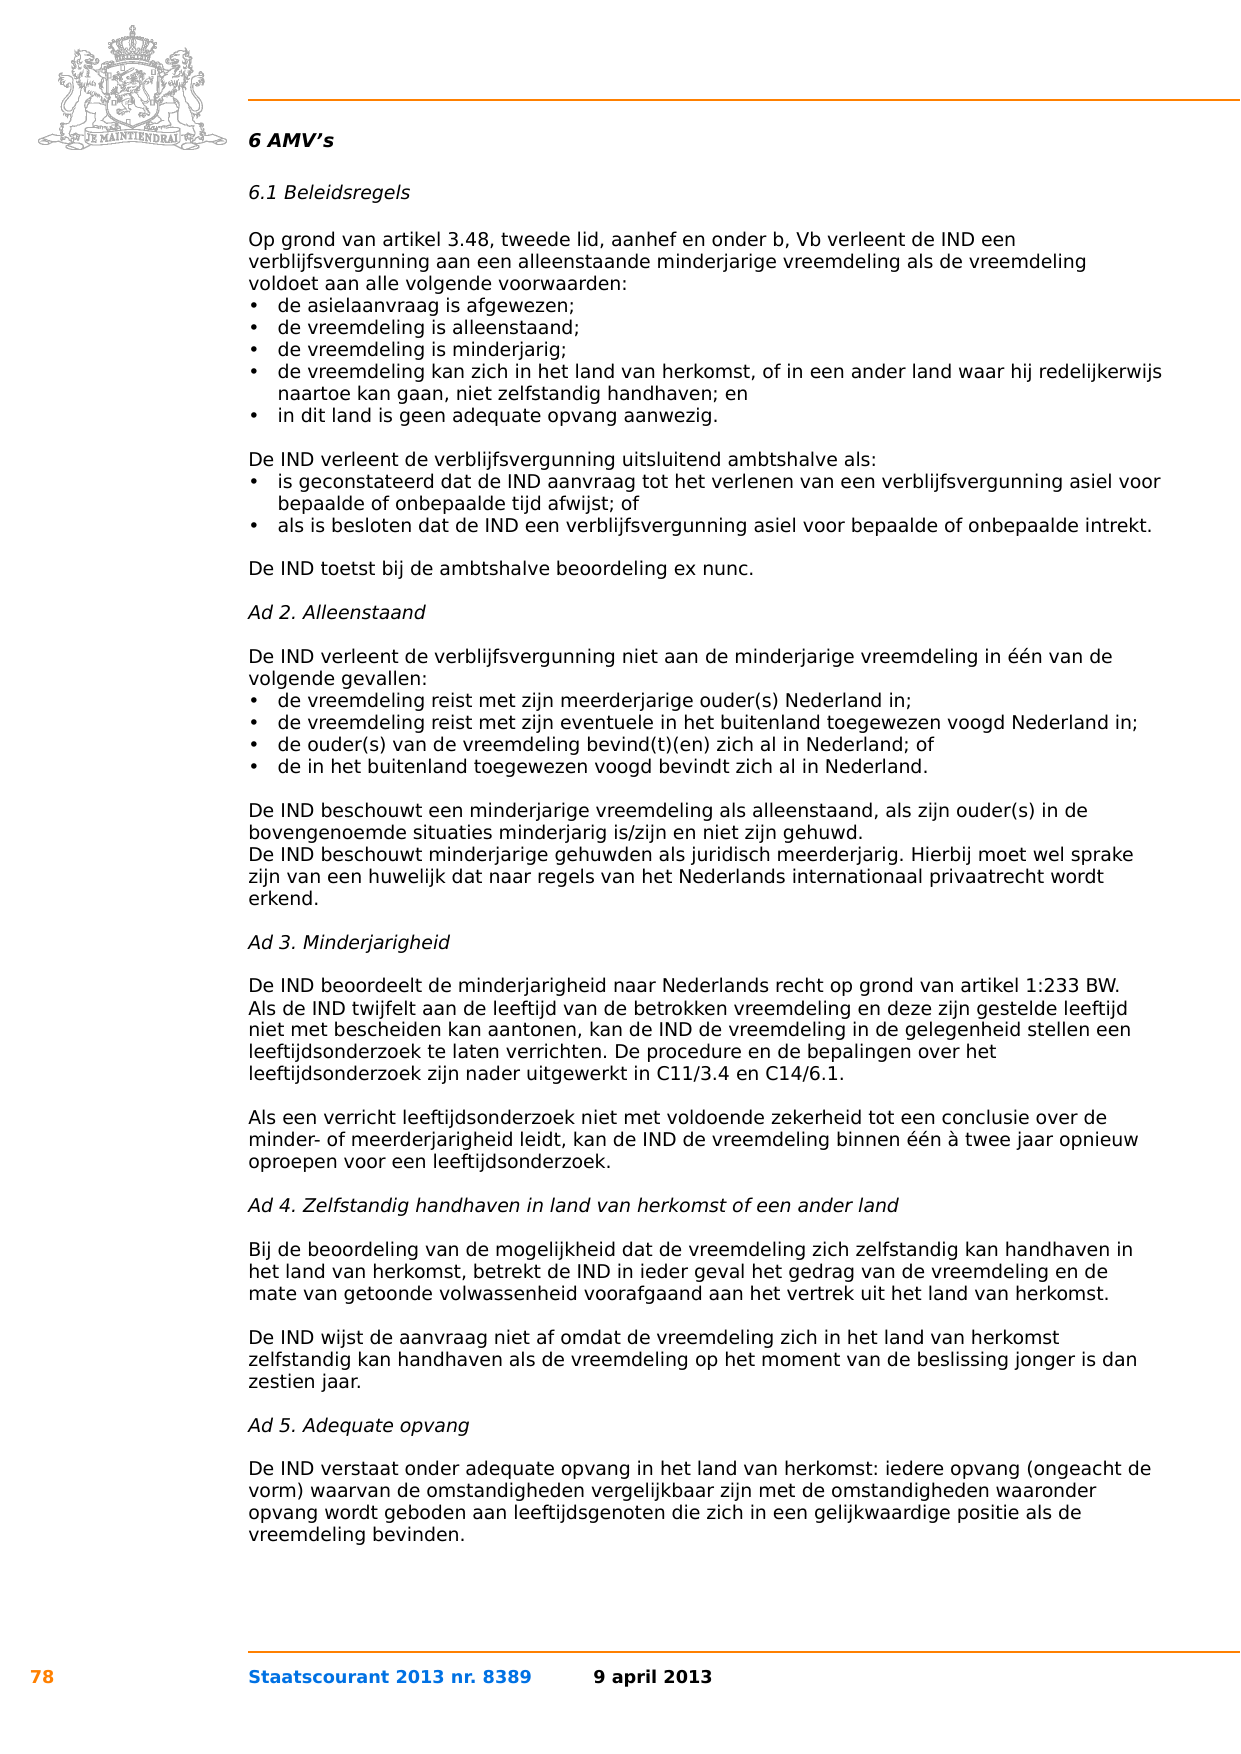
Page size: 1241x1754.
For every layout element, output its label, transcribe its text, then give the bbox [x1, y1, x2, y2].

text Als een verricht leeftijdsonderzoek niet met voldoende zekerheid tot een conclusie over de minder- of meerderjarigheid leidt, kan de IND de vreemdeling binnen één à twee jaar opnieuw oproepen voor een leeftijdsonderzoek. [248, 1107, 1163, 1173]
text De IND verleent de verblijfsvergunning uitsluitend ambtshalve als: [248, 448, 1163, 471]
text • de asielaanvraag is afgewezen; [248, 295, 1163, 317]
subtitle Ad 4. Zelfstandig handhaven in land van herkomst of een ander land [248, 1195, 1163, 1217]
subtitle Ad 5. Adequate opvang [248, 1414, 1163, 1436]
text De IND beoordeelt de minderjarigheid naar Nederlands recht op grond van artikel 1:233 BW. [248, 975, 1163, 997]
text Bij de beoordeling van de mogelijkheid dat de vreemdeling zich zelfstandig kan handhaven in het land van herkomst, betrekt de IND in ieder geval het gedrag van de vreemdeling en de mate van getoonde volwassenheid voorafgaand aan het vertrek uit het land van herkomst. [248, 1239, 1163, 1305]
text • de vreemdeling kan zich in het land van herkomst, of in een ander land waar hij redelijkerwijs naartoe kan gaan, niet zelfstandig handhaven; en [248, 361, 1163, 405]
text De IND beschouwt een minderjarige vreemdeling als alleenstaand, als zijn ouder(s) in de bovengenoemde situaties minderjarig is/zijn en niet zijn gehuwd. [248, 800, 1163, 844]
text • de ouder(s) van de vreemdeling bevind(t)(en) zich al in Nederland; of [248, 734, 1163, 756]
text • is geconstateerd dat de IND aanvraag tot het verlenen van een verblijfsvergunning asiel voor bepaalde of onbepaalde tijd afwijst; of [248, 471, 1163, 514]
subtitle 6 AMV’s [248, 130, 1163, 152]
text • de vreemdeling reist met zijn eventuele in het buitenland toegewezen voogd Nederland in; [248, 712, 1163, 734]
text De IND beschouwt minderjarige gehuwden als juridisch meerderjarig. Hierbij moet wel sprake zijn van een huwelijk dat naar regels van het Nederlands internationaal privaatrecht wordt erkend. [248, 844, 1163, 910]
subtitle 6.1 Beleidsregels [248, 182, 1163, 204]
text De IND wijst de aanvraag niet af omdat de vreemdeling zich in het land van herkomst zelfstandig kan handhaven als de vreemdeling op het moment van de beslissing jonger is dan zestien jaar. [248, 1327, 1163, 1393]
subtitle Ad 2. Alleenstaand [248, 602, 1163, 624]
picture [38, 25, 227, 150]
text • de in het buitenland toegewezen voogd bevindt zich al in Nederland. [248, 756, 1163, 778]
text Als de IND twijfelt aan de leeftijd van de betrokken vreemdeling en deze zijn gestelde leeftijd niet met bescheiden kan aantonen, kan de IND de vreemdeling in de gelegenheid stellen een leeftijdsonderzoek te laten verrichten. De procedure en de bepalingen over het leeftijdsonderzoek zijn nader uitgewerkt in C11/3.4 en C14/6.1. [248, 997, 1163, 1085]
text • in dit land is geen adequate opvang aanwezig. [248, 405, 1163, 427]
text • de vreemdeling is minderjarig; [248, 339, 1163, 361]
subtitle Ad 3. Minderjarigheid [248, 932, 1163, 953]
text • de vreemdeling is alleenstaand; [248, 317, 1163, 339]
text • als is besloten dat de IND een verblijfsvergunning asiel voor bepaalde of onbepaalde intrekt. [248, 514, 1163, 536]
text De IND verleent de verblijfsvergunning niet aan de minderjarige vreemdeling in één van de volgende gevallen: [248, 646, 1163, 690]
text Op grond van artikel 3.48, tweede lid, aanhef en onder b, Vb verleent de IND een verblijfsvergunning aan een alleenstaande minderjarige vreemdeling als de vreemdeling voldoet aan alle volgende voorwaarden: [248, 229, 1163, 295]
text De IND verstaat onder adequate opvang in het land van herkomst: iedere opvang (ongeacht de vorm) waarvan de omstandigheden vergelijkbaar zijn met de omstandigheden waaronder opvang wordt geboden aan leeftijdsgenoten die zich in een gelijkwaardige positie als de vreemdeling bevinden. [248, 1458, 1163, 1546]
text De IND toetst bij de ambtshalve beoordeling ex nunc. [248, 558, 1163, 580]
text • de vreemdeling reist met zijn meerderjarige ouder(s) Nederland in; [248, 690, 1163, 712]
